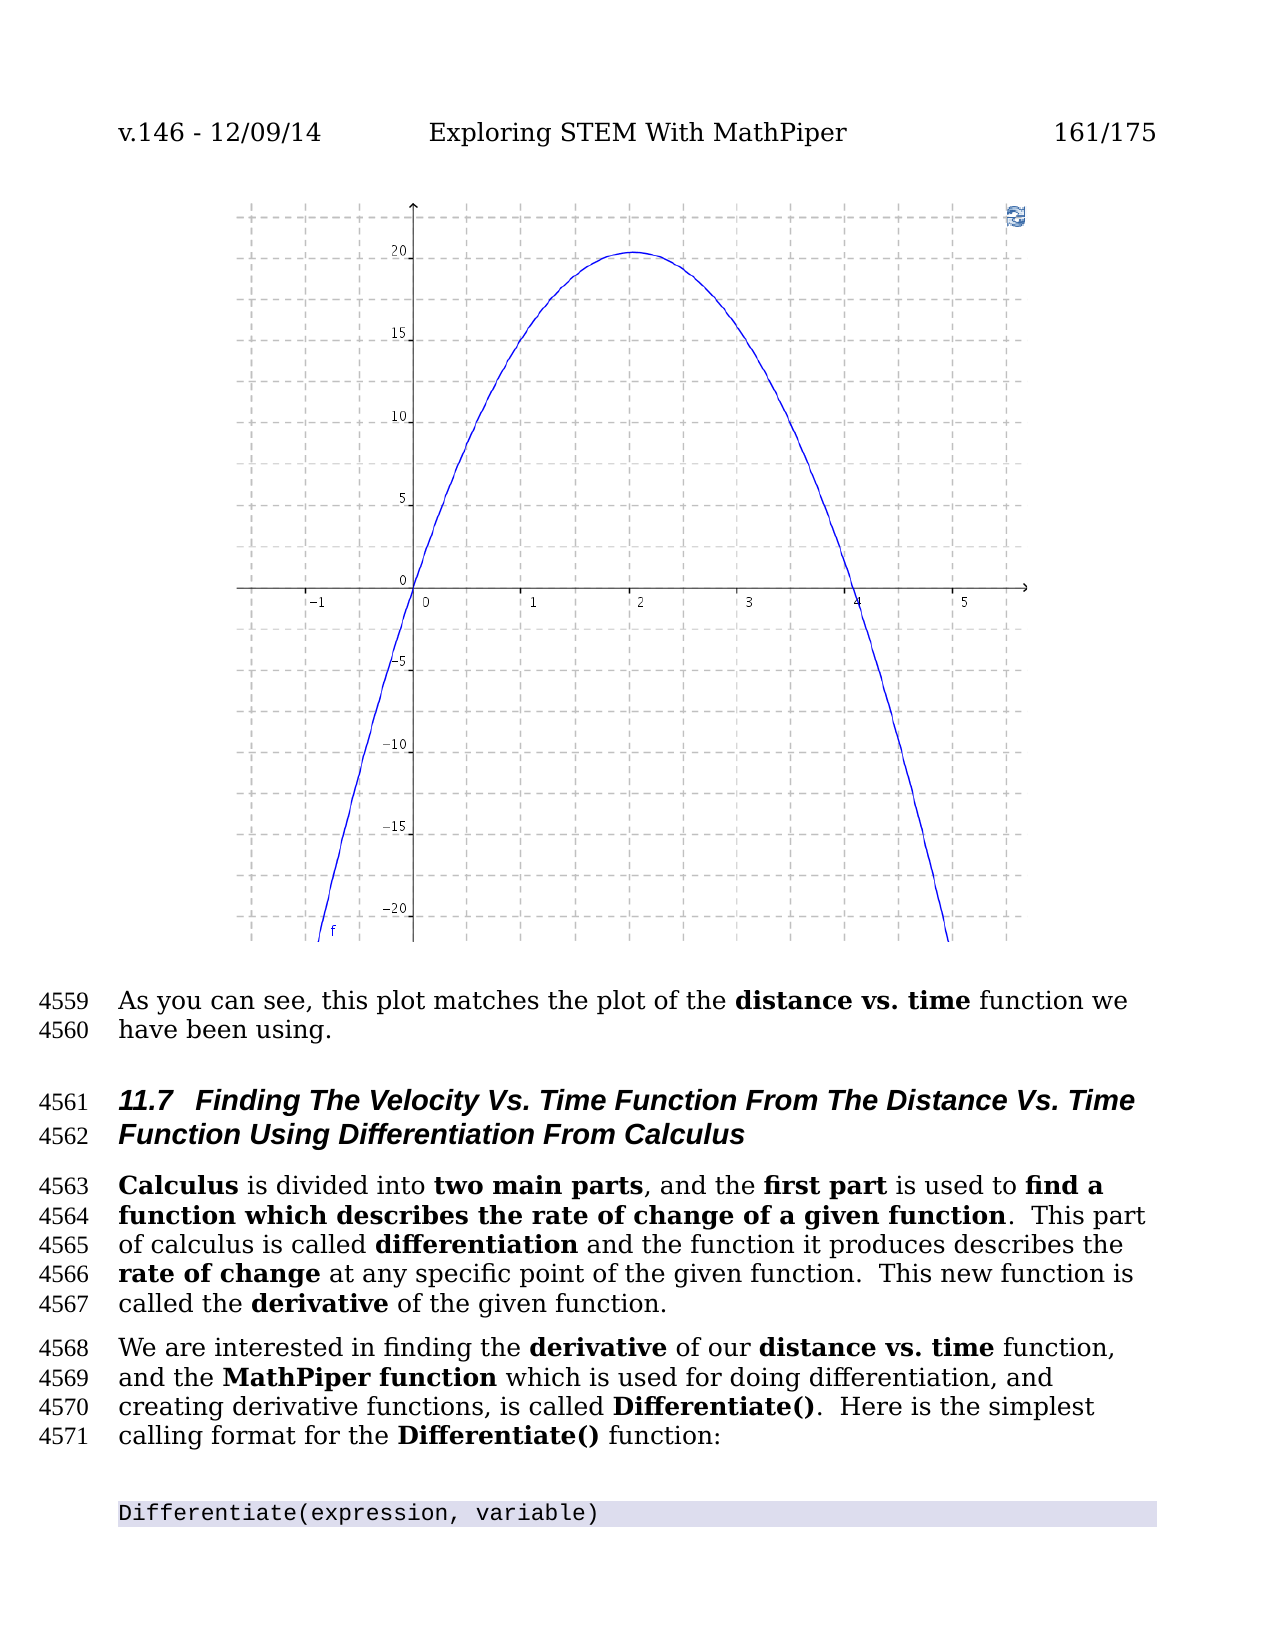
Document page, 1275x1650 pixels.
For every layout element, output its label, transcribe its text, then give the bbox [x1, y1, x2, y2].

picture [236, 203, 1028, 942]
subtitle Finding The Velocity Vs. Time Function From The Distance Vs. Time Function Using Differentiation From Calculus [118, 1083, 1157, 1150]
text We are interested in finding the derivative of our distance vs. time function, and the MathPiper function which is used for doing differentiation, and creating derivative functions, is called Differentiate(). Here is the simplest calling format for the Differentiate() function: [118, 1333, 1157, 1451]
table_header Differentiate(expression, variable) [118, 1501, 1157, 1527]
text Calculus is divided into two main parts, and the first part is used to find a function which describes the rate of change of a given function. This part of calculus is called differentiation and the function it produces describes the rate of change at any specific point of the given function. This new function is called the derivative of the given function. [118, 1171, 1157, 1318]
text As you can see, this plot matches the plot of the distance vs. time function we have been using. [118, 986, 1157, 1044]
